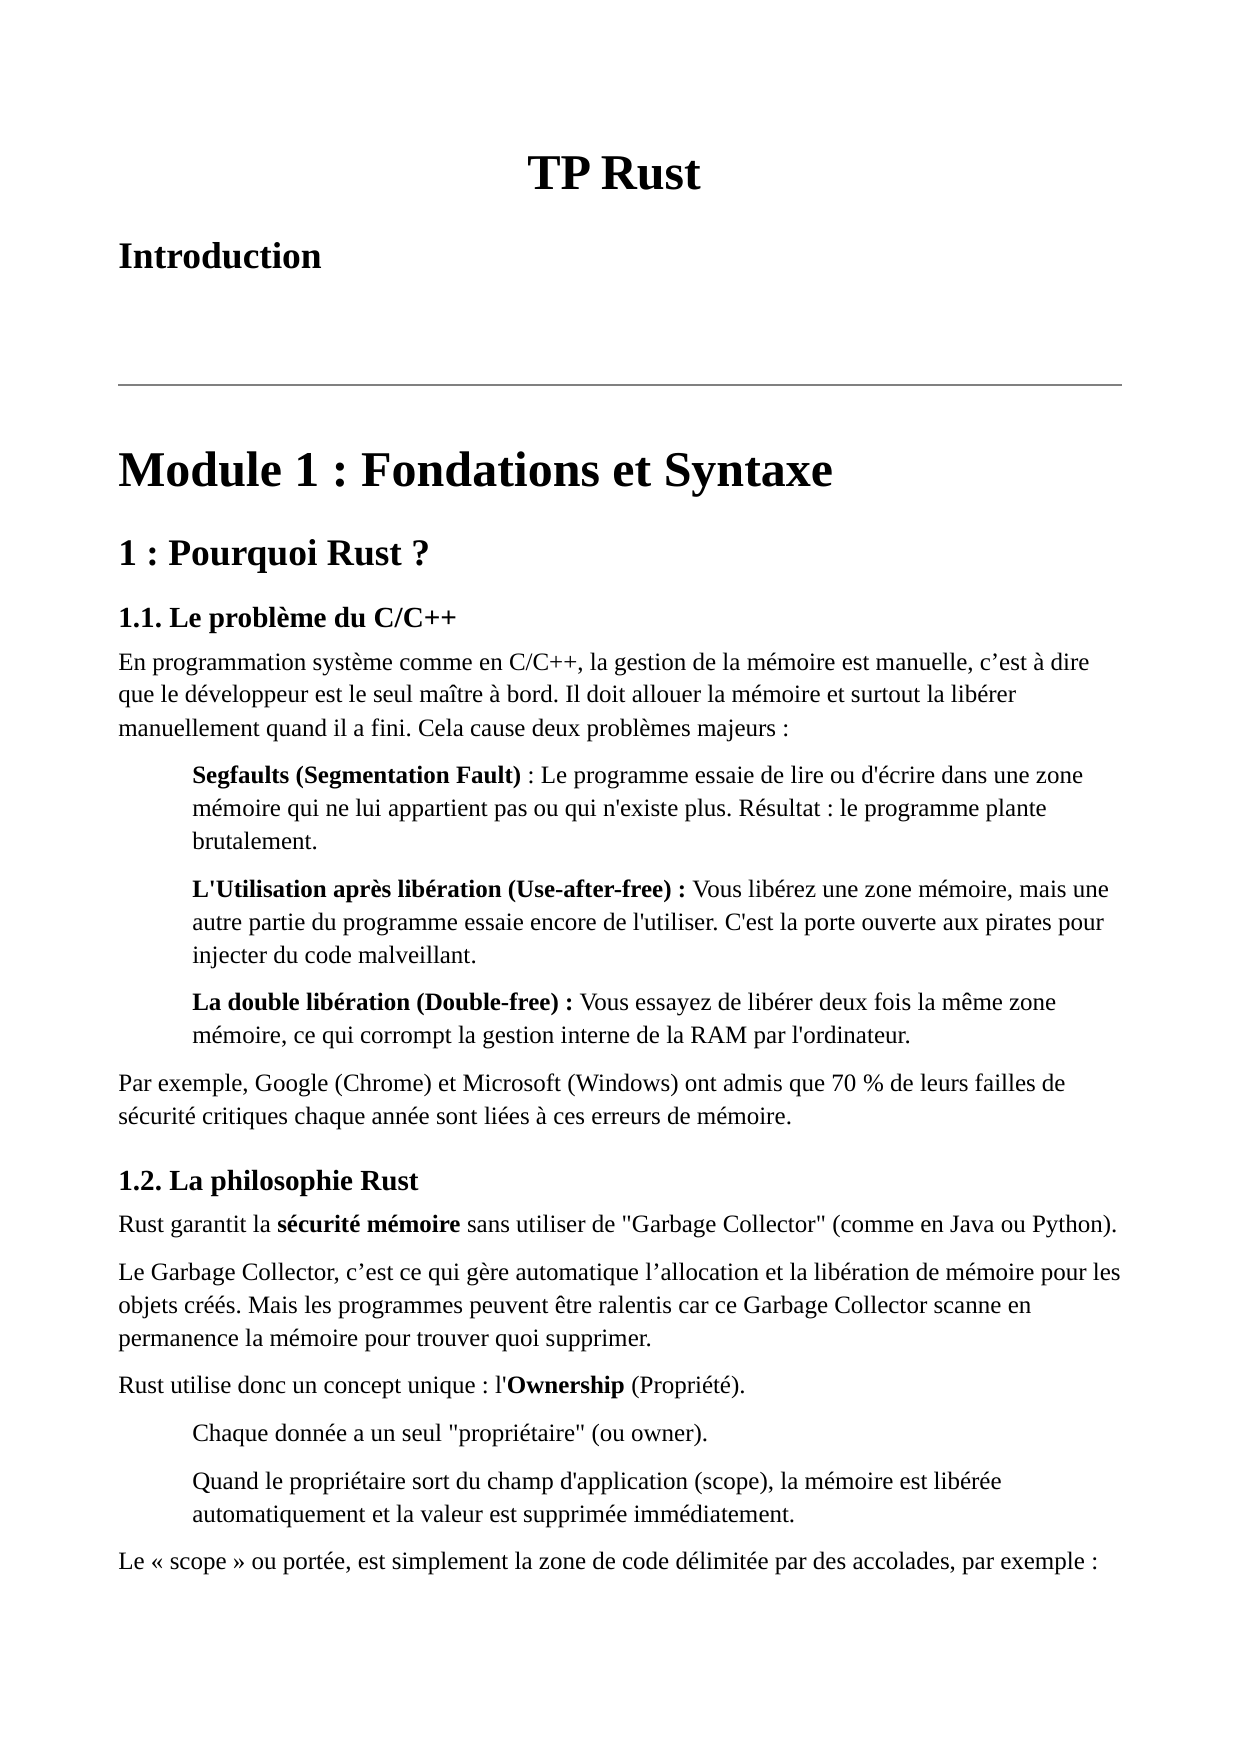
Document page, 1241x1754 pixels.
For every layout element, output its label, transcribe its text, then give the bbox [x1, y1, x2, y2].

list Segfaults (Segmentation Fault) : Le programme essaie de lire ou d'écrire dans une zone mémoire qui ne lui appartient pas ou qui n'existe plus. Résultat : le programme plante brutalement. [162, 760, 1122, 855]
subtitle Module 1 : Fondations et Syntaxe [118, 439, 1122, 497]
list Chaque donnée a un seul "propriétaire" (ou owner). [162, 1418, 1122, 1447]
text Par exemple, Google (Chrome) et Microsoft (Windows) ont admis que 70 % de leurs failles de sécurité critiques chaque année sont liées à ces erreurs de mémoire. [118, 1068, 1122, 1130]
text Le « scope » ou portée, est simplement la zone de code délimitée par des accolades, par exemple : [118, 1546, 1122, 1575]
subtitle TP Rust [118, 143, 1122, 201]
list La double libération (Double-free) : Vous essayez de libérer deux fois la même zone mémoire, ce qui corrompt la gestion interne de la RAM par l'ordinateur. [162, 987, 1122, 1049]
text Le Garbage Collector, c’est ce qui gère automatique l’allocation et la libération de mémoire pour les objets créés. Mais les programmes peuvent être ralentis car ce Garbage Collector scanne en permanence la mémoire pour trouver quoi supprimer. [118, 1257, 1122, 1352]
list Quand le propriétaire sort du champ d'application (scope), la mémoire est libérée automatiquement et la valeur est supprimée immédiatement. [162, 1466, 1122, 1528]
subtitle 1 : Pourquoi Rust ? [118, 530, 1122, 573]
subtitle Introduction [118, 234, 1122, 277]
subtitle 1.1. Le problème du C/C++ [118, 601, 1122, 634]
text Rust garantit la sécurité mémoire sans utiliser de "Garbage Collector" (comme en Java ou Python). [118, 1209, 1122, 1238]
text Rust utilise donc un concept unique : l'Ownership (Propriété). [118, 1371, 1122, 1399]
list L'Utilisation après libération (Use-after-free) : Vous libérez une zone mémoire, mais une autre partie du programme essaie encore de l'utiliser. C'est la porte ouverte aux pirates pour injecter du code malveillant. [162, 874, 1122, 969]
subtitle 1.2. La philosophie Rust [118, 1163, 1122, 1197]
text En programmation système comme en C/C++, la gestion de la mémoire est manuelle, c’est à dire que le développeur est le seul maître à bord. Il doit allouer la mémoire et surtout la libérer manuellement quand il a fini. Cela cause deux problèmes majeurs : [118, 647, 1122, 741]
text { // Le scope n'a pas encore commencé [118, 1594, 1122, 1618]
text Bienvenue dans ce parcours de formation dédié à Rust, le langage qui réconcilie enfin la performance brute du C++ avec la sécurité absolue de la mémoire. [118, 289, 1122, 351]
